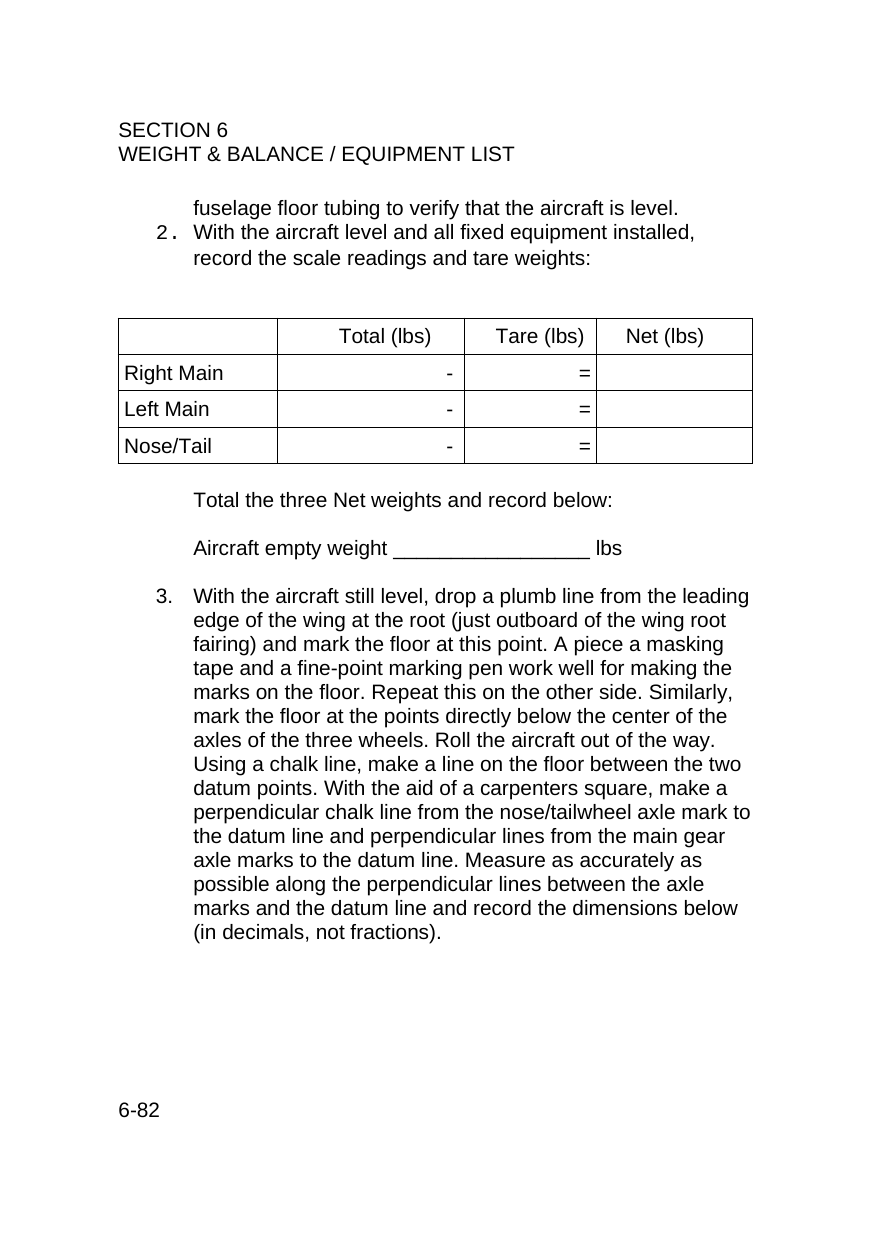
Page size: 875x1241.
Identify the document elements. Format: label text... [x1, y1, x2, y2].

table_cell [597, 391, 752, 427]
list With the aircraft level and all fixed equipment installed, record the scale readings and tare weights: [156, 220, 756, 317]
table_cell [597, 355, 752, 390]
list Aircraft empty weight _________________ lbs [156, 536, 756, 560]
table_cell Right Main [119, 355, 277, 390]
list With the aircraft still level, drop a plumb line from the leading edge of the wing at the root (just outboard of the wing root fairing) and mark the floor at this point. A piece a masking tape and a fine-point marking pen work well for making the marks on the floor. Repeat this on the other side. Similarly, mark the floor at the points directly below the center of the axles of the three wheels. Roll the aircraft out of the way. Using a chalk line, make a line on the floor between the two datum points. With the aid of a carpenters square, make a perpendicular chalk line from the nose/tailwheel axle mark to the datum line and perpendicular lines from the main gear axle marks to the datum line. Measure as accurately as possible along the perpendicular lines between the axle marks and the datum line and record the dimensions below (in decimals, not fractions). [156, 584, 756, 967]
table_cell - [278, 428, 464, 463]
table_cell - [278, 391, 464, 427]
table_cell Nose/Tail [119, 428, 277, 463]
table_cell Left Main [119, 391, 277, 427]
table_cell - [278, 355, 464, 390]
table_header Tare (lbs) [465, 319, 596, 354]
table_header Net (lbs) [597, 319, 752, 354]
table_cell [597, 428, 752, 463]
table_cell = [465, 391, 596, 427]
list Total the three Net weights and record below: [193, 488, 756, 512]
table_header Total (lbs) [278, 319, 464, 354]
table_header [119, 319, 277, 354]
list fuselage floor tubing to verify that the aircraft is level. [156, 196, 756, 220]
table_cell = [465, 355, 596, 390]
table_cell = [465, 428, 596, 463]
